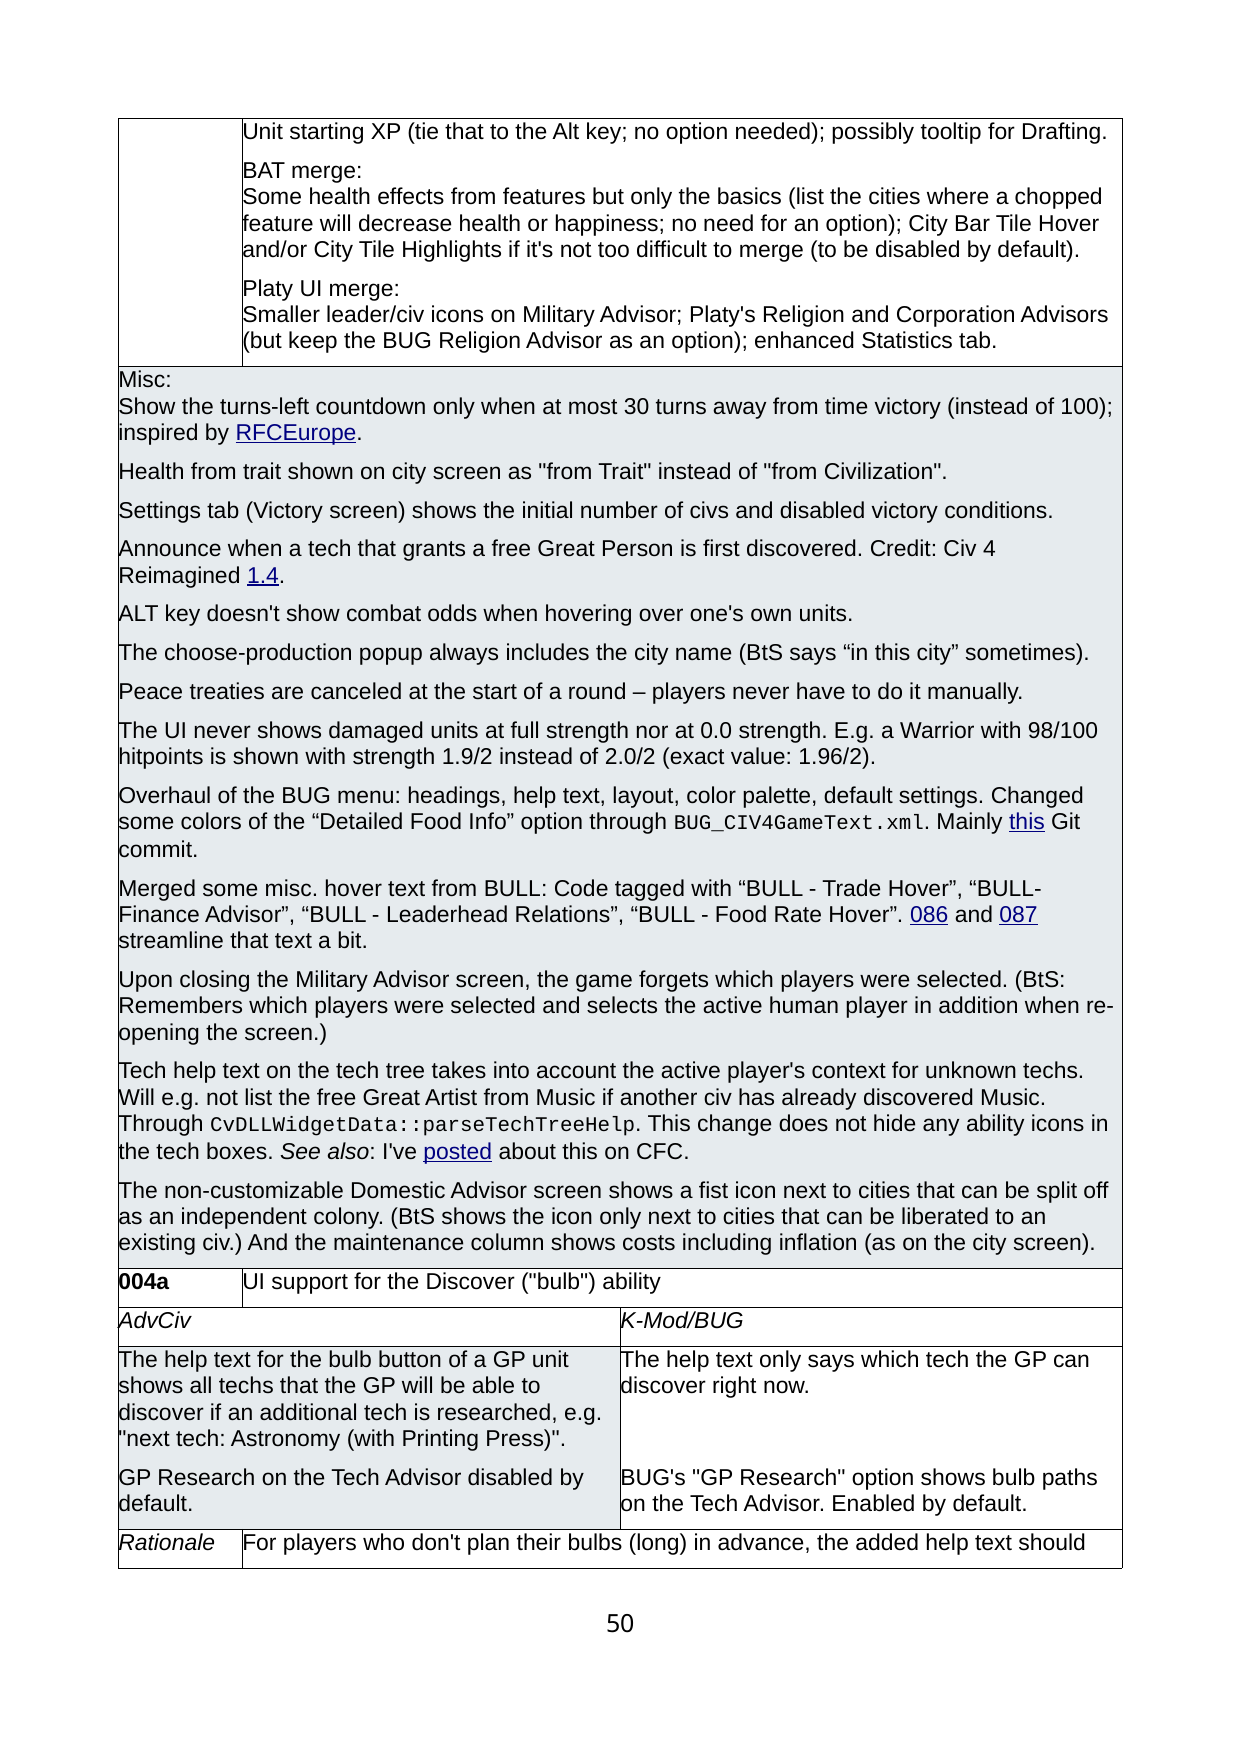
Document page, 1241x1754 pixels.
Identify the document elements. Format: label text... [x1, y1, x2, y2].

table_cell The help text only says which tech the GP can discover right now. BUG's "GP Research" option shows bulb paths on the Tech Advisor. Enabled by default. [621, 1347, 1122, 1529]
table_cell Unit starting XP (tie that to the Alt key; no option needed); possibly tooltip for Drafting. BAT merge: Some health effects from features but only the basics (list the cities where a chopped feature will decrease health or happiness; no need for an option); City Bar Tile Hover and/or City Tile Highlights if it's not too difficult to merge (to be disabled by default). Platy UI merge: Smaller leader/civ icons on Military Advisor; Platy's Religion and Corporation Advisors (but keep the BUG Religion Advisor as an option); enhanced Statistics tab. [243, 119, 1122, 366]
table_cell K-Mod/BUG [621, 1308, 1122, 1346]
table_cell 004a [119, 1269, 242, 1307]
table_cell [119, 119, 242, 366]
table_cell UI support for the Discover ("bulb") ability [243, 1269, 1122, 1307]
table_cell For players who don't plan their bulbs (long) in advance, the added help text should [243, 1530, 1122, 1568]
table_cell Rationale [119, 1530, 242, 1568]
table_cell Misc: Show the turns-left countdown only when at most 30 turns away from time victory (instead of 100); inspired by RFCEurope. Health from trait shown on city screen as "from Trait" instead of "from Civilization". Settings tab (Victory screen) shows the initial number of civs and disabled victory conditions. Announce when a tech that grants a free Great Person is first discovered. Credit: Civ 4 Reimagined 1.4. ALT key doesn't show combat odds when hovering over one's own units. The choose-production popup always includes the city name (BtS says “in this city” sometimes). Peace treaties are canceled at the start of a round – players never have to do it manually. The UI never shows damaged units at full strength nor at 0.0 strength. E.g. a Warrior with 98/100 hitpoints is shown with strength 1.9/2 instead of 2.0/2 (exact value: 1.96/2). Overhaul of the BUG menu: headings, help text, layout, color palette, default settings. Changed some colors of the “Detailed Food Info” option through BUG_CIV4GameText.xml. Mainly this Git commit. Merged some misc. hover text from BULL: Code tagged with “BULL - Trade Hover”, “BULL- Finance Advisor”, “BULL - Leaderhead Relations”, “BULL - Food Rate Hover”. 086 and 087 streamline that text a bit. Upon closing the Military Advisor screen, the game forgets which players were selected. (BtS: Remembers which players were selected and selects the active human player in addition when re-opening the screen.) Tech help text on the tech tree takes into account the active player's context for unknown techs. Will e.g. not list the free Great Artist from Music if another civ has already discovered Music. Through CvDLLWidgetData::parseTechTreeHelp. This change does not hide any ability icons in the tech boxes. See also: I've posted about this on CFC. The non-customizable Domestic Advisor screen shows a fist icon next to cities that can be split off as an independent colony. (BtS shows the icon only next to cities that can be liberated to an existing civ.) And the maintenance column shows costs including inflation (as on the city screen). [119, 367, 1122, 1268]
table_cell The help text for the bulb button of a GP unit shows all techs that the GP will be able to discover if an additional tech is researched, e.g. "next tech: Astronomy (with Printing Press)". GP Research on the Tech Advisor disabled by default. [119, 1347, 620, 1529]
table_cell AdvCiv [119, 1308, 620, 1346]
